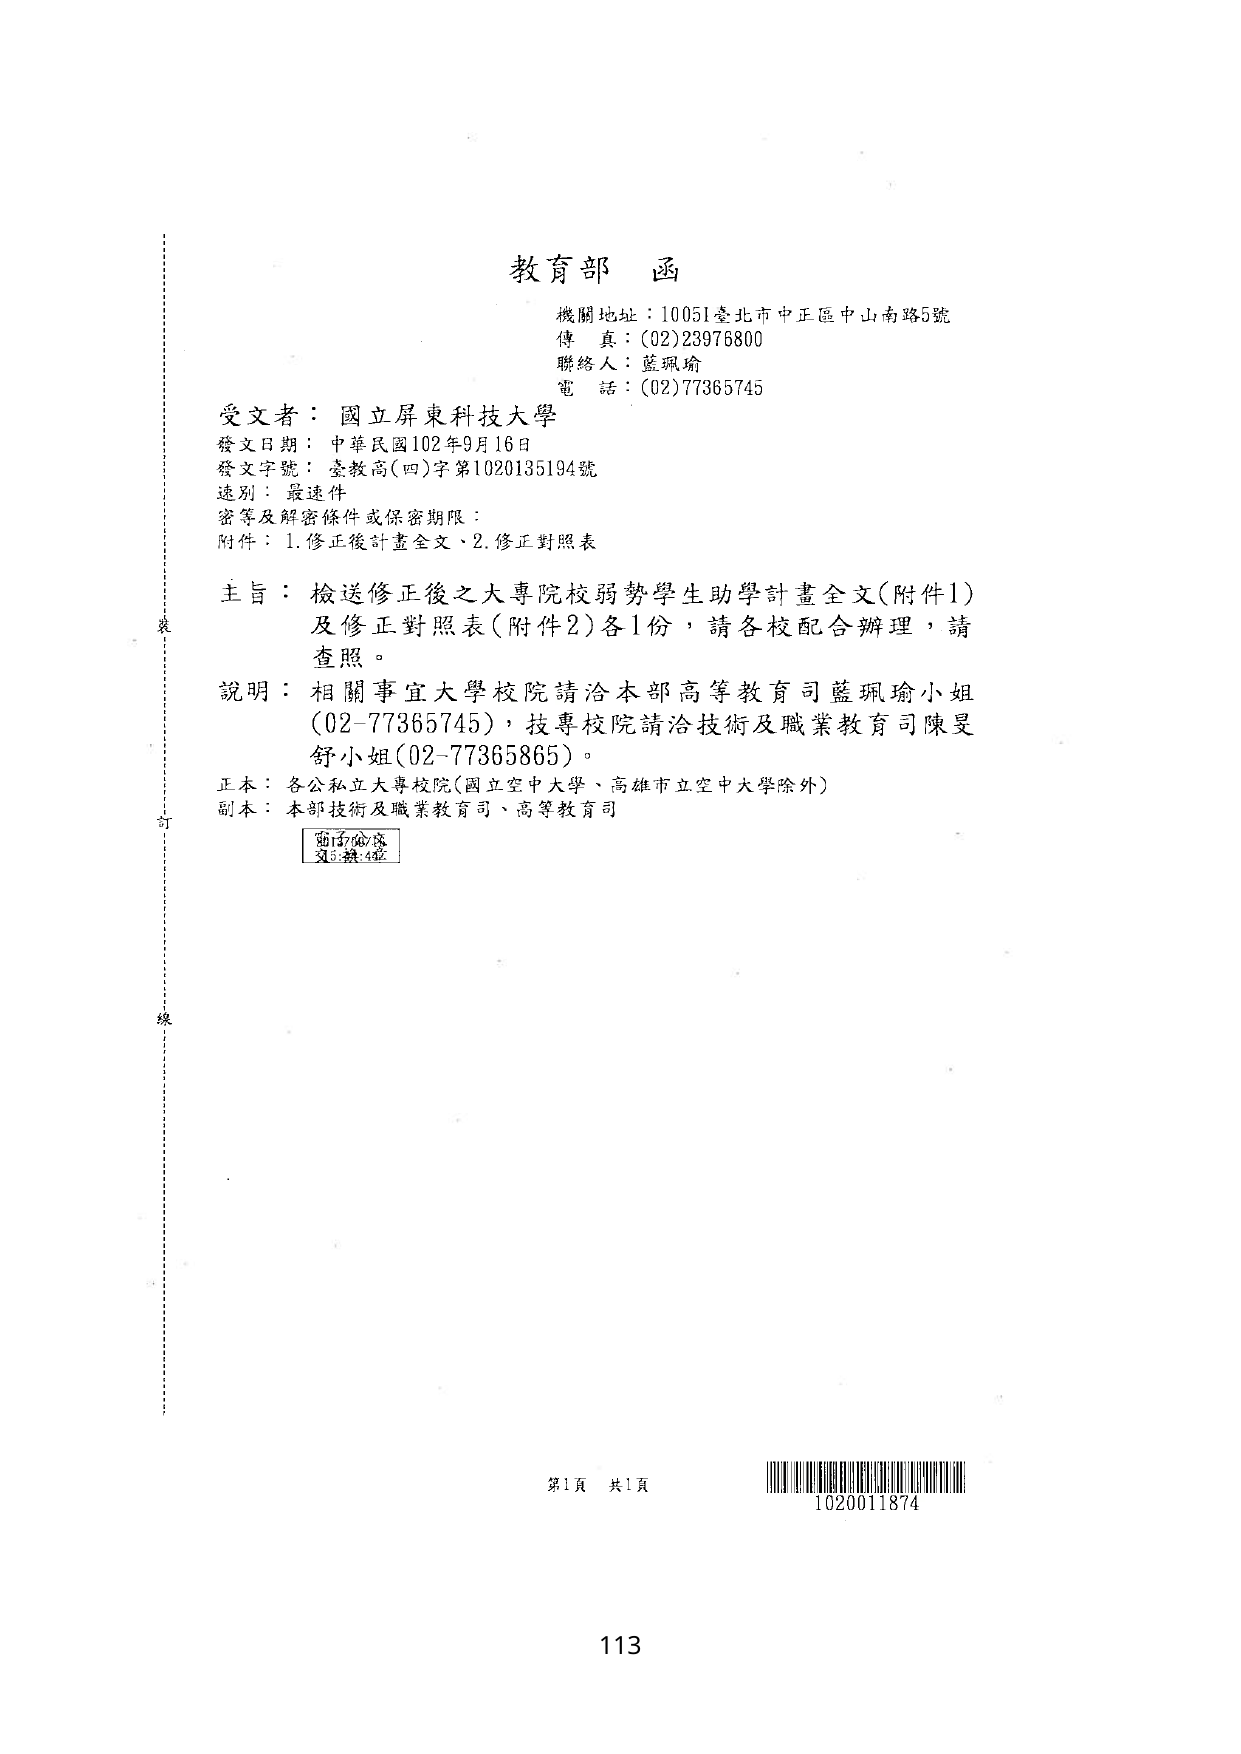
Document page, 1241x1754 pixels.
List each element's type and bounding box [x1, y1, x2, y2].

picture [88, 122, 1093, 1542]
